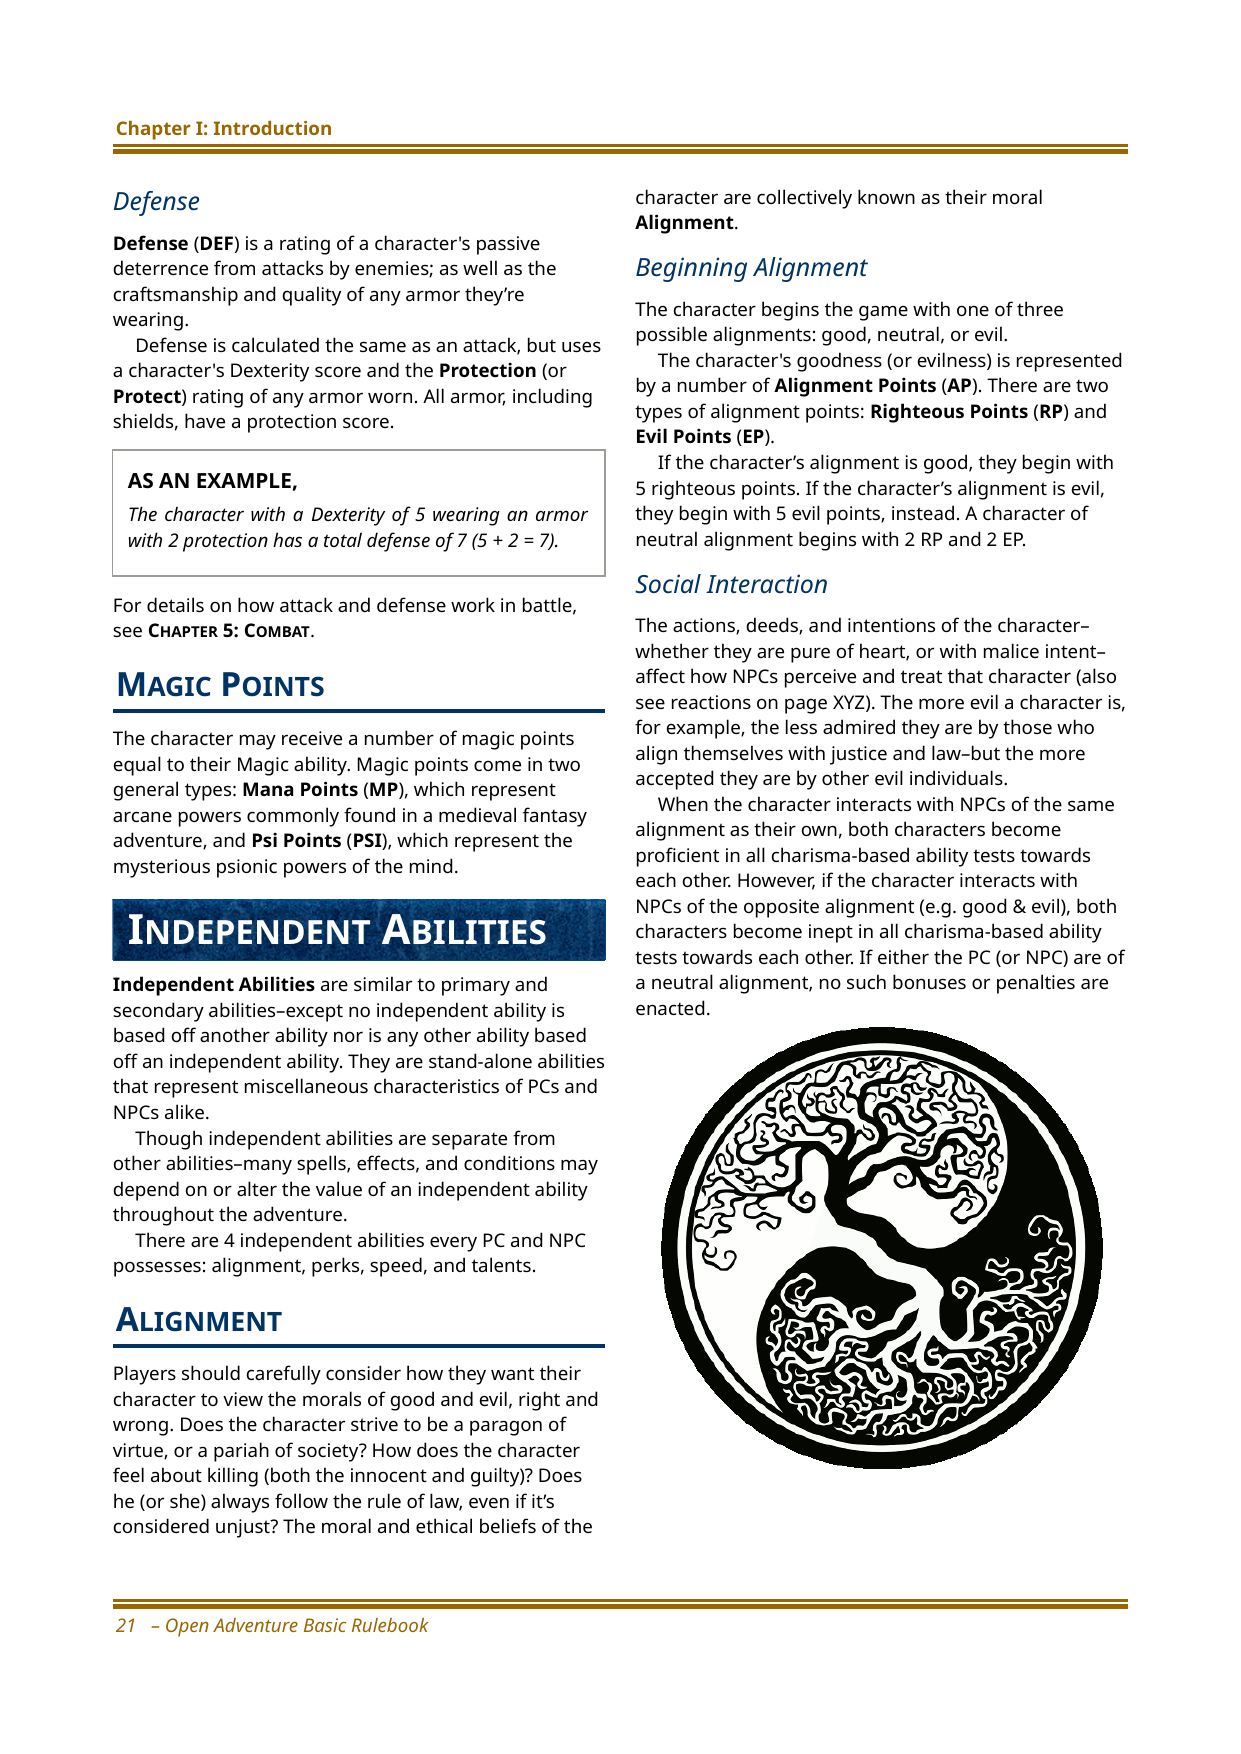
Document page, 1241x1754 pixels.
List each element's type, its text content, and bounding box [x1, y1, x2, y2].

text If the character’s alignment is good, they begin with 5 righteous points. If the character’s alignment is evil, they begin with 5 evil points, instead. A character of neutral alignment begins with 2 RP and 2 EP. [635, 449, 1128, 551]
text The character may receive a number of magic points equal to their magic ability. Magic points come in two general types: Mana Points (MP), which represent arcane powers commonly found in a medieval fantasy adventure, and Psi Points (PSI), which represent the mysterious psionic powers of the mind. [113, 726, 605, 879]
table_header As An Example, The character with a dexterity of 5 wearing an armor with 2 protection has a total defense of 7 (5 + 2 = 7). [113, 451, 604, 575]
subtitle Independent Abilities [114, 901, 605, 960]
subtitle Defense [113, 184, 605, 218]
text Though independent abilities are separate from other abilities–many spells, effects, and conditions may depend on or alter the value of an independent ability throughout the adventure. [113, 1125, 605, 1227]
text Independent Abilities are similar to primary and secondary abilities–except no independent ability is based off another ability nor is any other ability based off an independent ability. They are stand-alone abilities that represent miscellaneous characteristics of PCs and NPCs alike. [113, 972, 605, 1125]
text character are collectively known as their moral Alignment. [635, 184, 1128, 235]
text When the character interacts with NPCs of the same alignment as their own, both characters become proficient in all charisma-based ability tests towards each other. However, if the character interacts with NPCs of the opposite alignment (e.g. good & evil), both characters become inept in all charisma-based ability tests towards each other. If either the PC (or NPC) are of a neutral alignment, no such bonuses or penalties are enacted. [635, 791, 1128, 1021]
text Players should carefully consider how they want their character to view the morals of good and evil, right and wrong. Does the character strive to be a paragon of virtue, or a pariah of society? How does the character feel about killing (both the innocent and guilty)? Does he (or she) always follow the rule of law, even if it’s considered unjust? The moral and ethical beliefs of the [113, 1361, 605, 1539]
subtitle Social Interaction [635, 566, 1128, 600]
subtitle Beginning Alignment [635, 250, 1128, 284]
text Defense (DEF) is a rating of a character's passive deterrence from attacks by enemies; as well as the craftsmanship and quality of any armor they’re wearing. [113, 230, 605, 332]
picture [654, 1020, 1109, 1476]
text For details on how attack and defense work in battle, see Chapter 5: Combat. [113, 592, 605, 643]
text Defense is calculated the same as an attack, but uses a character's dexterity score and the Protection (or Protect) rating of any armor worn. All armor, including shields, have a protection score. [113, 332, 605, 434]
text The character begins the game with one of three possible alignments: good, neutral, or evil. [635, 296, 1128, 347]
text The character's goodness (or evilness) is represented by a number of Alignment Points (AP). There are two types of alignment points: Righteous Points (RP) and Evil Points (EP). [635, 347, 1128, 449]
text There are 4 independent abilities every PC and NPC possesses: alignment, perks, speed, and talents. [113, 1227, 605, 1278]
text The actions, deeds, and intentions of the character–whether they are pure of heart, or with malice intent–affect how NPCs perceive and treat that character (also see reactions on page XYZ). The more evil a character is, for example, the less admired they are by those who align themselves with justice and law–but the more accepted they are by other evil individuals. [635, 612, 1128, 791]
